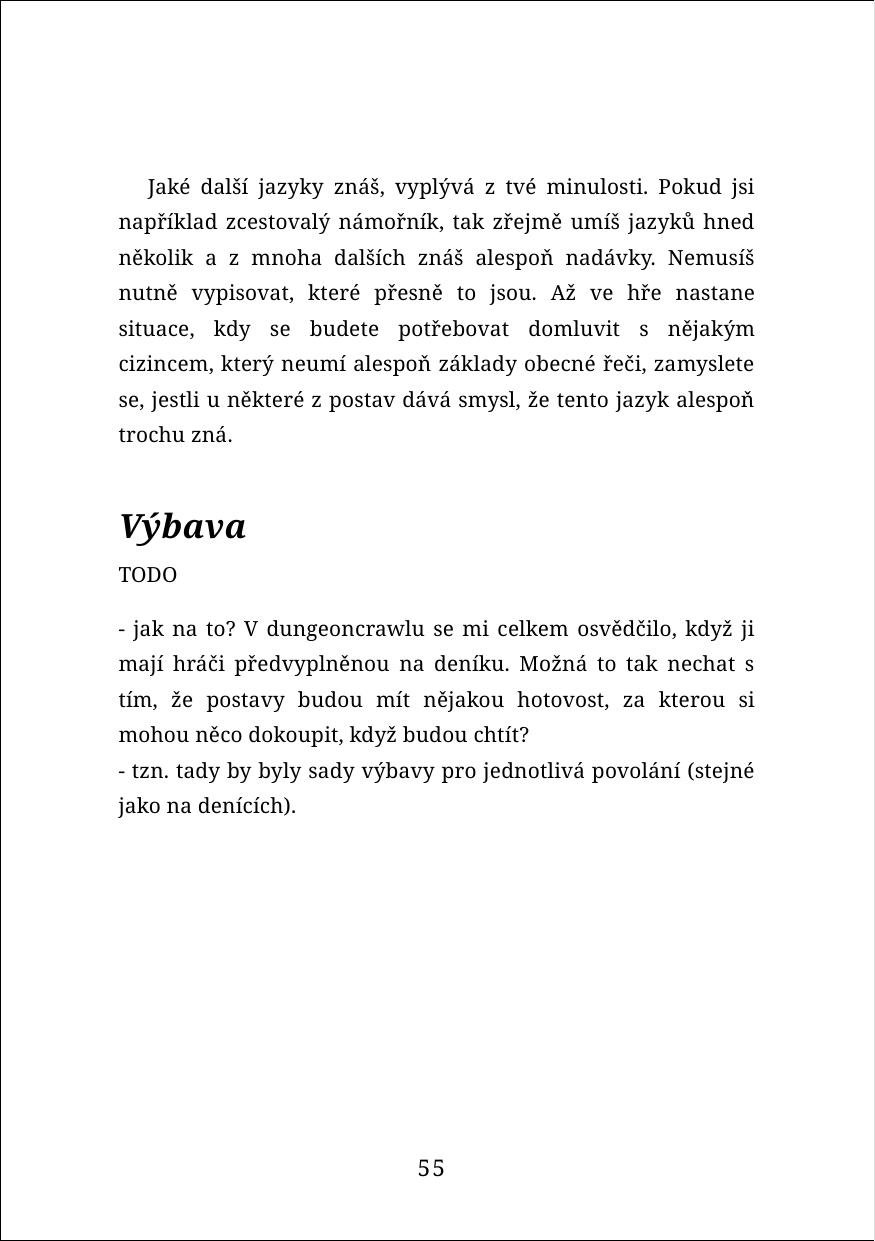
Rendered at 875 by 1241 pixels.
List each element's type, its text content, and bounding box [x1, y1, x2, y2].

text Jaké další jazyky znáš, vyplývá z tvé minulosti. Pokud jsi například zcestovalý námořník, tak zřejmě umíš jazyků hned několik a z mnoha dalších znáš alespoň nadávky. Nemusíš nutně vypisovat, které přesně to jsou. Až ve hře nastane situace, kdy se budete potřebovat domluvit s nějakým cizincem, který neumí alespoň základy obecné řeči, zamyslete se, jestli u některé z postav dává smysl, že tento jazyk alespoň trochu zná. [118, 172, 756, 449]
text TODO [118, 560, 756, 589]
subtitle Výbava [118, 503, 756, 549]
text - jak na to? V dungeoncrawlu se mi celkem osvědčilo, když ji mají hráči předvyplněnou na deníku. Možná to tak nechat s tím, že postavy budou mít nějakou hotovost, za kterou si mohou něco dokoupit, když budou chtít? - tzn. tady by byly sady výbavy pro jednotlivá povolání (stejné jako na denících). [118, 614, 756, 820]
